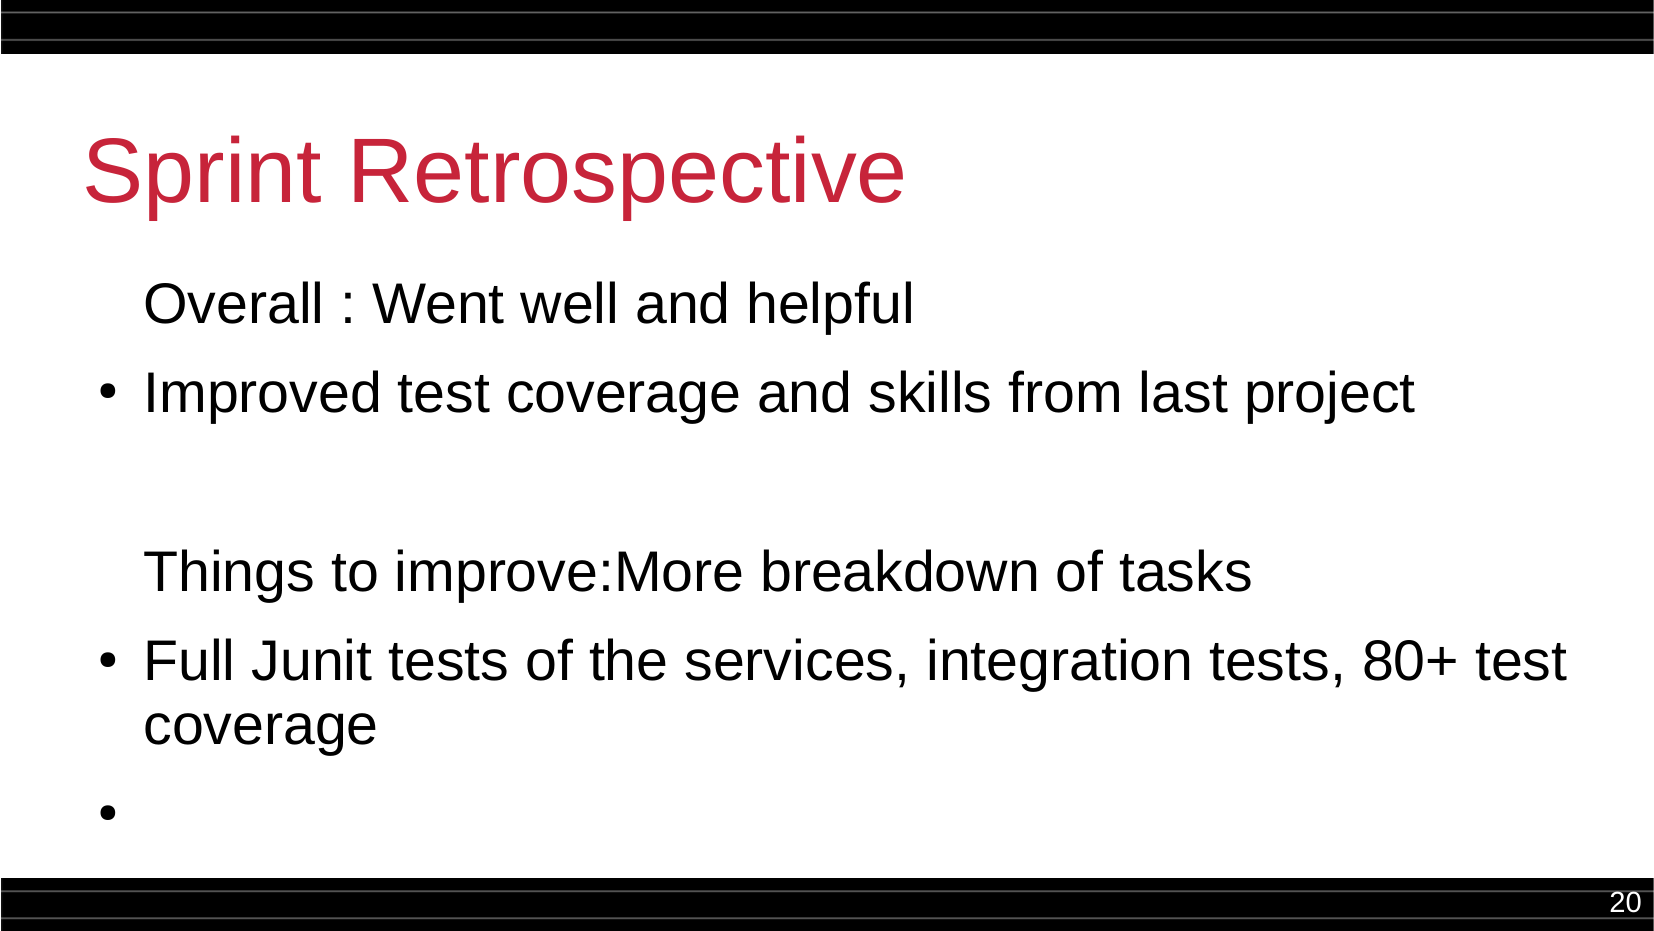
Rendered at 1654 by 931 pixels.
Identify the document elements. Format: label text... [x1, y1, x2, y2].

list Overall : Went well and helpful Improved test coverage and skills from last project Things to improve:More breakdown of tasks Full Junit tests of the services, integration tests, 80+ test coverage [82, 271, 1571, 758]
title Sprint Retrospective [82, 92, 1571, 249]
picture [1, 0, 1654, 54]
picture [1, 878, 1654, 931]
